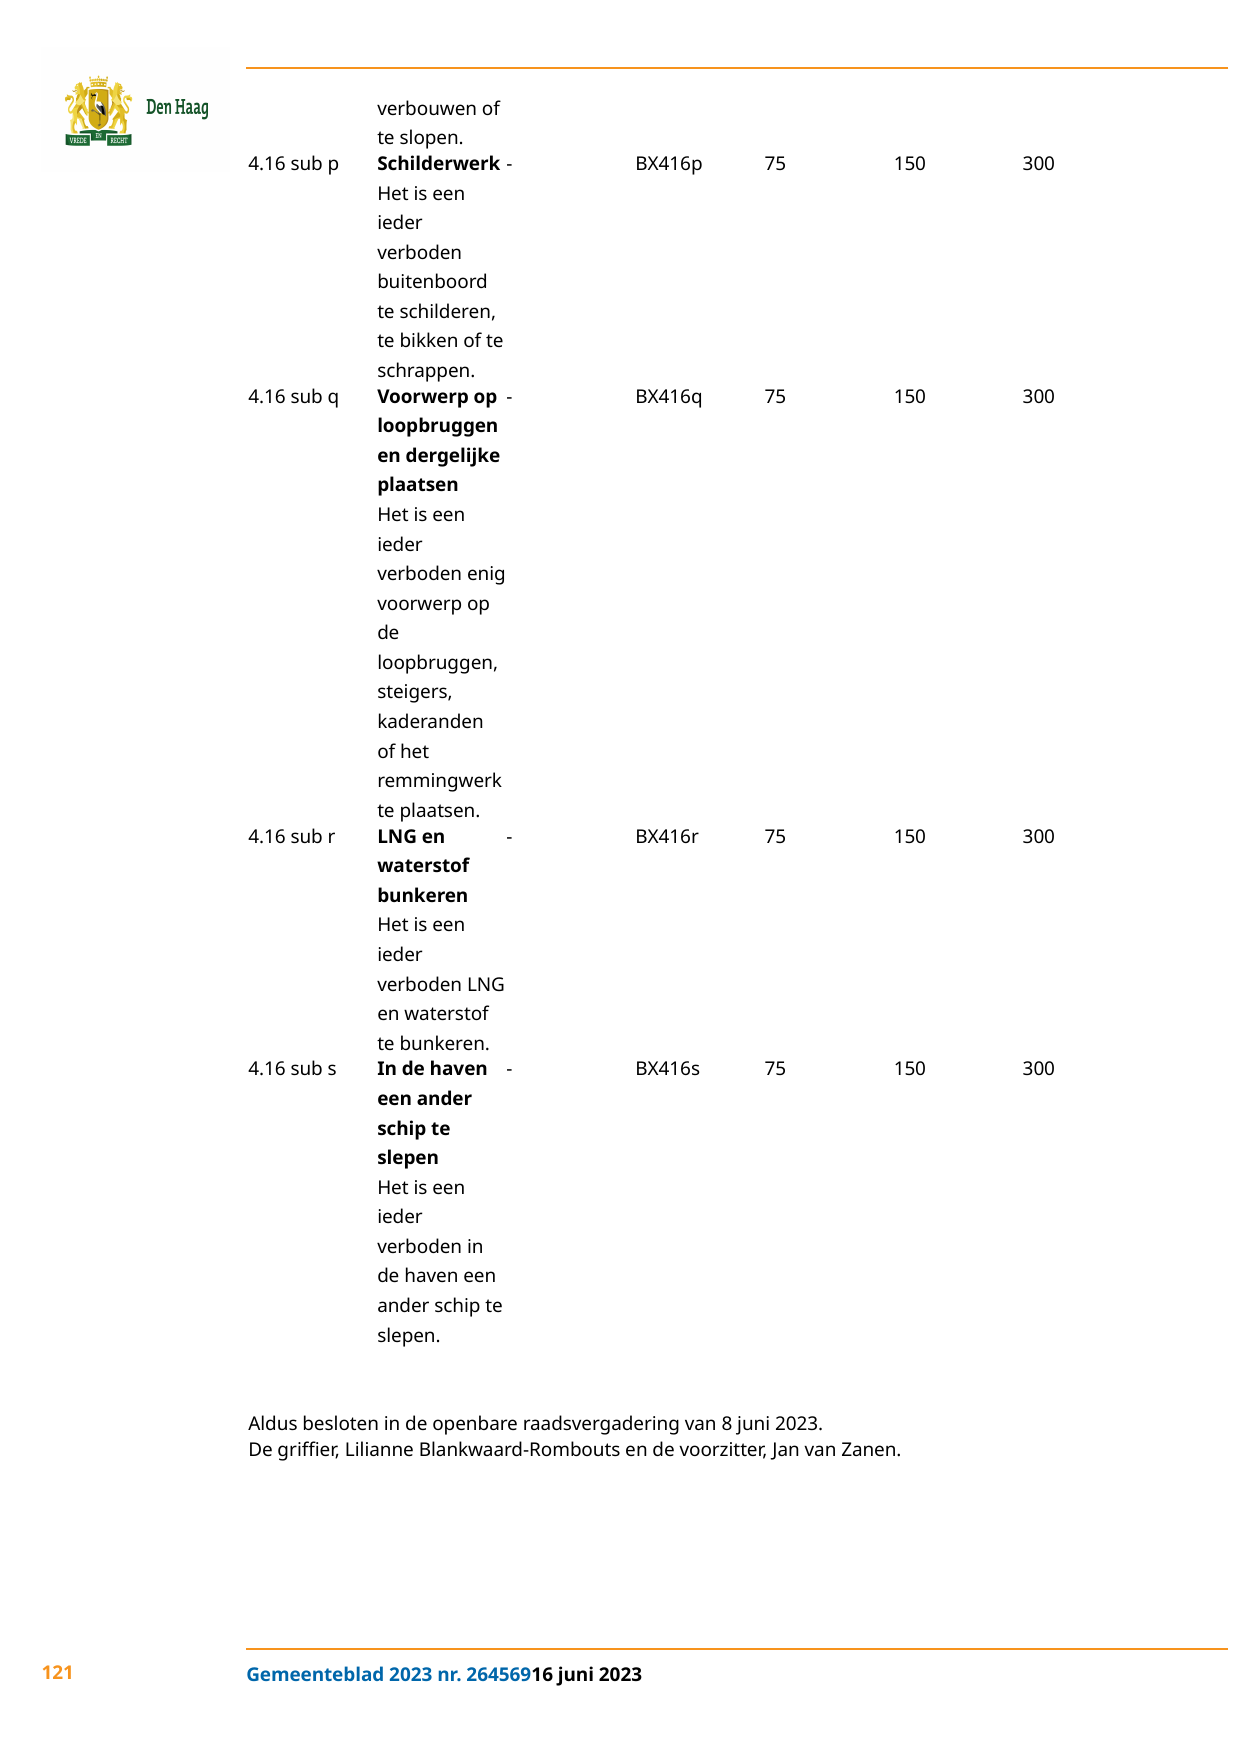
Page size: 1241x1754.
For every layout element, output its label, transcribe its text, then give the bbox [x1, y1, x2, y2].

table_cell 75 [764, 383, 893, 823]
table_cell [1023, 95, 1152, 150]
table_cell 4.16 sub s [248, 1056, 377, 1348]
text Aldus besloten in de openbare raadsvergadering van 8 juni 2023. [248, 1410, 1152, 1436]
table_cell - [506, 150, 635, 383]
table_cell [635, 95, 764, 150]
table_cell 75 [764, 823, 893, 1056]
table_cell BX416r [635, 823, 764, 1056]
picture [41, 47, 231, 172]
table_cell 4.16 sub q [248, 383, 377, 823]
table_cell 150 [894, 150, 1022, 383]
table_cell [764, 95, 893, 150]
table_cell 300 [1023, 150, 1152, 383]
table_cell 75 [764, 150, 893, 383]
table_cell 150 [894, 383, 1022, 823]
table_cell 4.16 sub p [248, 150, 377, 383]
table_cell 150 [894, 823, 1022, 1056]
table_cell In de haven een ander schip te slepen Het is een ieder verboden in de haven een ander schip te slepen. [377, 1056, 506, 1348]
table_cell 300 [1023, 1056, 1152, 1348]
table_cell - [506, 95, 635, 150]
table_cell BX416p [635, 150, 764, 383]
table_cell [894, 95, 1022, 150]
table_cell 300 [1023, 383, 1152, 823]
table_cell - [506, 823, 635, 1056]
table_cell 4.16 sub r [248, 823, 377, 1056]
table_cell LNG en waterstof bunkeren Het is een ieder verboden LNG en waterstof te bunkeren. [377, 823, 506, 1056]
table_cell Schilderwerk Het is een ieder verboden buitenboord te schilderen, te bikken of te schrappen. [377, 150, 506, 383]
table_cell 75 [764, 1056, 893, 1348]
table_cell Voorwerp op loopbruggen en dergelijke plaatsen Het is een ieder verboden enig voorwerp op de loopbruggen, steigers, kaderanden of het remmingwerk te plaatsen. [377, 383, 506, 823]
table_cell [248, 95, 377, 150]
table_cell 300 [1023, 823, 1152, 1056]
table_cell - [506, 383, 635, 823]
table_cell BX416s [635, 1056, 764, 1348]
text De griffier, Lilianne Blankwaard-Rombouts en de voorzitter, Jan van Zanen. [248, 1436, 1152, 1461]
table_cell BX416q [635, 383, 764, 823]
table_cell verbouwen of te slopen. [377, 95, 506, 150]
table_cell - [506, 1056, 635, 1348]
table_cell 150 [894, 1056, 1022, 1348]
